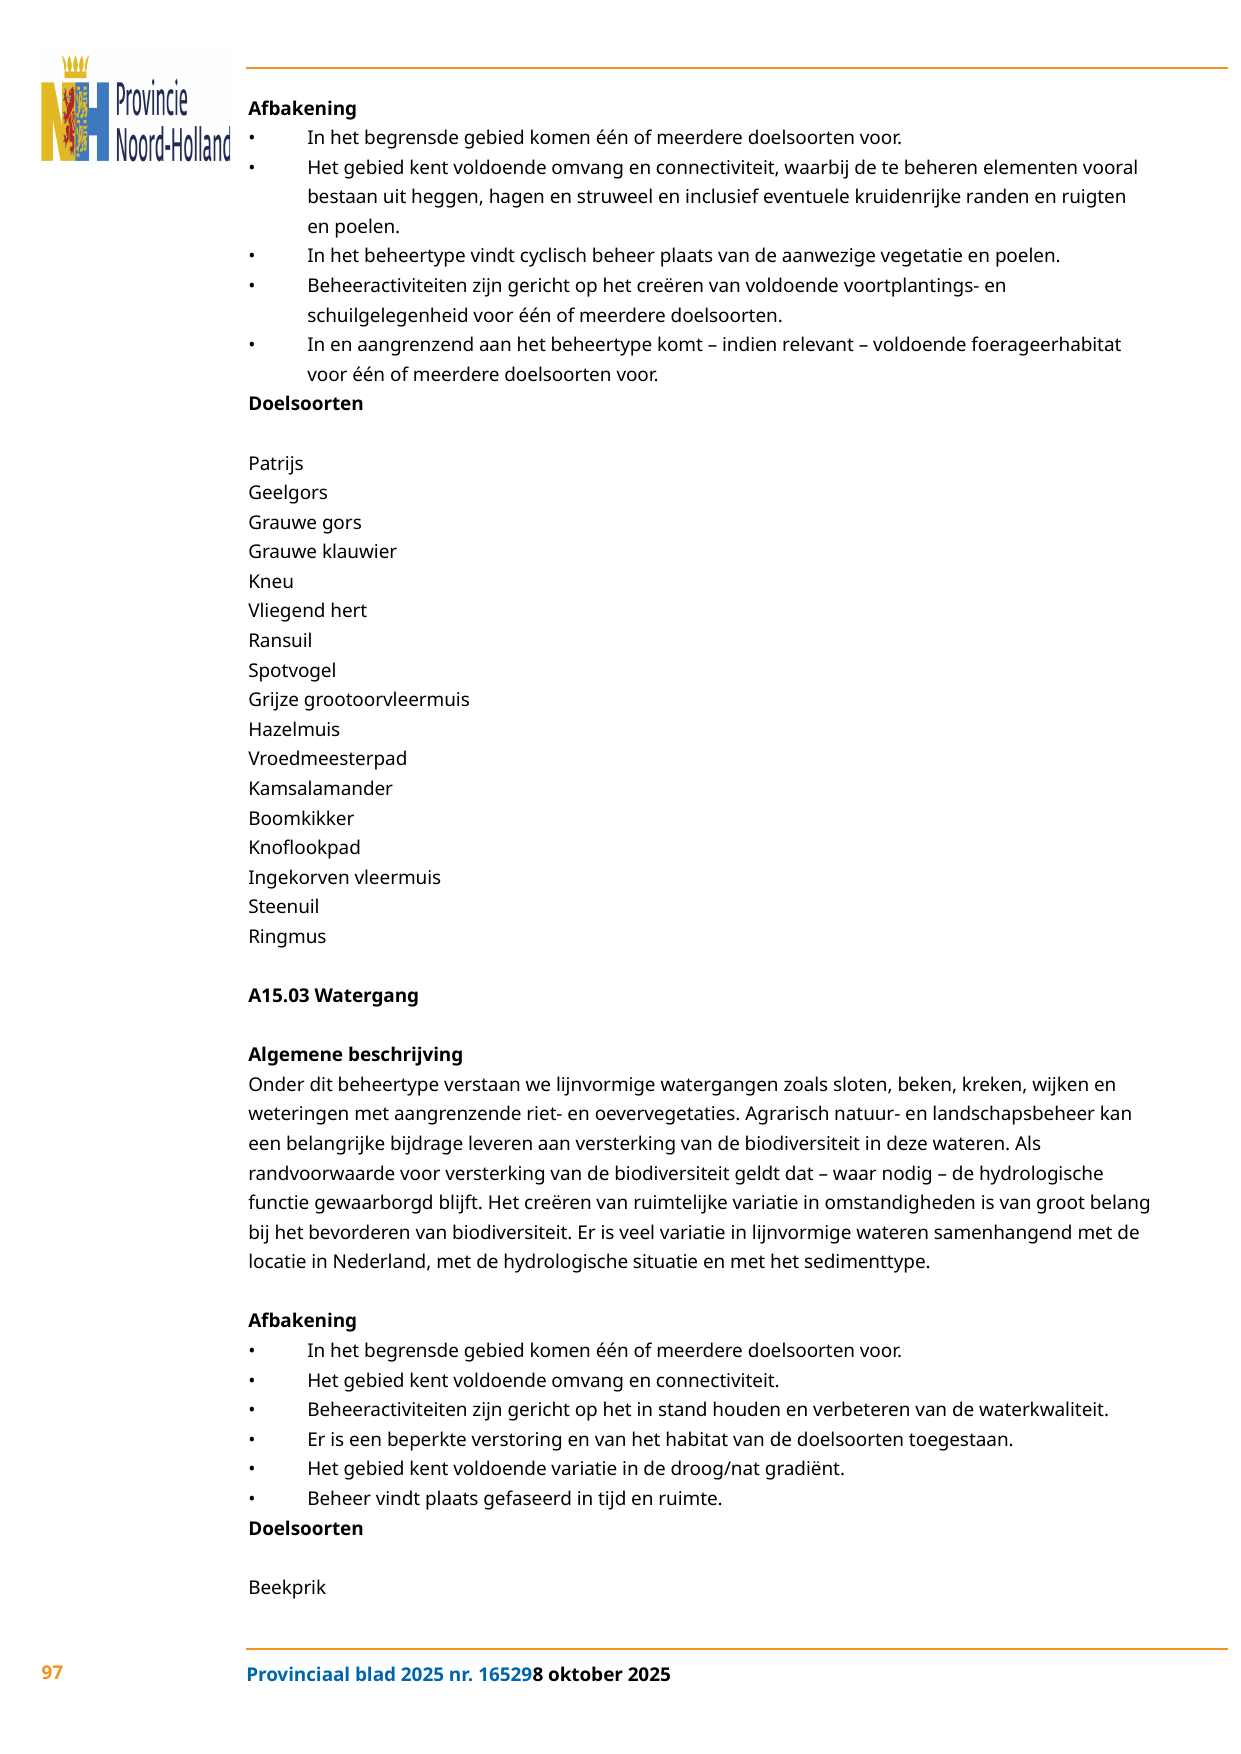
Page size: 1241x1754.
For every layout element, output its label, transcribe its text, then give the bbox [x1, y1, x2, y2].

list In het begrensde gebied komen één of meerdere doelsoorten voor. [248, 124, 1152, 150]
text A15.03 Watergang [248, 982, 1152, 1008]
list Beheeractiviteiten zijn gericht op het creëren van voldoende voortplantings- en schuilgelegenheid voor één of meerdere doelsoorten. [248, 272, 1152, 328]
text Kneu [248, 568, 1152, 594]
text Ransuil [248, 627, 1152, 653]
text Spotvogel [248, 657, 1152, 683]
text Ringmus [248, 923, 1152, 949]
list Beheer vindt plaats gefaseerd in tijd en ruimte. [248, 1485, 1152, 1511]
list Er is een beperkte verstoring en van het habitat van de doelsoorten toegestaan. [248, 1426, 1152, 1452]
text Vroedmeesterpad [248, 746, 1152, 771]
text Doelsoorten [248, 391, 1152, 416]
text Vliegend hert [248, 598, 1152, 623]
text Grauwe gors [248, 509, 1152, 535]
list Het gebied kent voldoende omvang en connectiviteit, waarbij de te beheren elementen vooral bestaan uit heggen, hagen en struweel en inclusief eventuele kruidenrijke randen en ruigten en poelen. [248, 154, 1152, 239]
text Doelsoorten [248, 1515, 1152, 1541]
picture [41, 47, 231, 172]
text Onder dit beheertype verstaan we lijnvormige watergangen zoals sloten, beken, kreken, wijken en weteringen met aangrenzende riet- en oevervegetaties. Agrarisch natuur- en landschapsbeheer kan een belangrijke bijdrage leveren aan versterking van de biodiversiteit in deze wateren. Als randvoorwaarde voor versterking van de biodiversiteit geldt dat – waar nodig – de hydrologische functie gewaarborgd blijft. Het creëren van ruimtelijke variatie in omstandigheden is van groot belang bij het bevorderen van biodiversiteit. Er is veel variatie in lijnvormige wateren samenhangend met de locatie in Nederland, met de hydrologische situatie en met het sedimenttype. [248, 1071, 1152, 1274]
list Beheeractiviteiten zijn gericht op het in stand houden en verbeteren van de waterkwaliteit. [248, 1396, 1152, 1422]
list In het beheertype vindt cyclisch beheer plaats van de aanwezige vegetatie en poelen. [248, 243, 1152, 268]
text Grauwe klauwier [248, 538, 1152, 564]
text Hazelmuis [248, 716, 1152, 742]
text Patrijs [248, 450, 1152, 476]
text Boomkikker [248, 805, 1152, 831]
text Ingekorven vleermuis [248, 864, 1152, 890]
text Algemene beschrijving [248, 1041, 1152, 1067]
text Grijze grootoorvleermuis [248, 686, 1152, 712]
list In en aangrenzend aan het beheertype komt – indien relevant – voldoende foerageerhabitat voor één of meerdere doelsoorten voor. [248, 331, 1152, 387]
text Knoflookpad [248, 834, 1152, 860]
text Kamsalamander [248, 775, 1152, 801]
list In het begrensde gebied komen één of meerdere doelsoorten voor. [248, 1337, 1152, 1363]
text Geelgors [248, 479, 1152, 505]
list Het gebied kent voldoende variatie in de droog/nat gradiënt. [248, 1456, 1152, 1481]
list Het gebied kent voldoende omvang en connectiviteit. [248, 1367, 1152, 1393]
text Afbakening [248, 95, 1152, 121]
text Steenuil [248, 893, 1152, 919]
text Beekprik [248, 1574, 1152, 1600]
text Afbakening [248, 1308, 1152, 1333]
